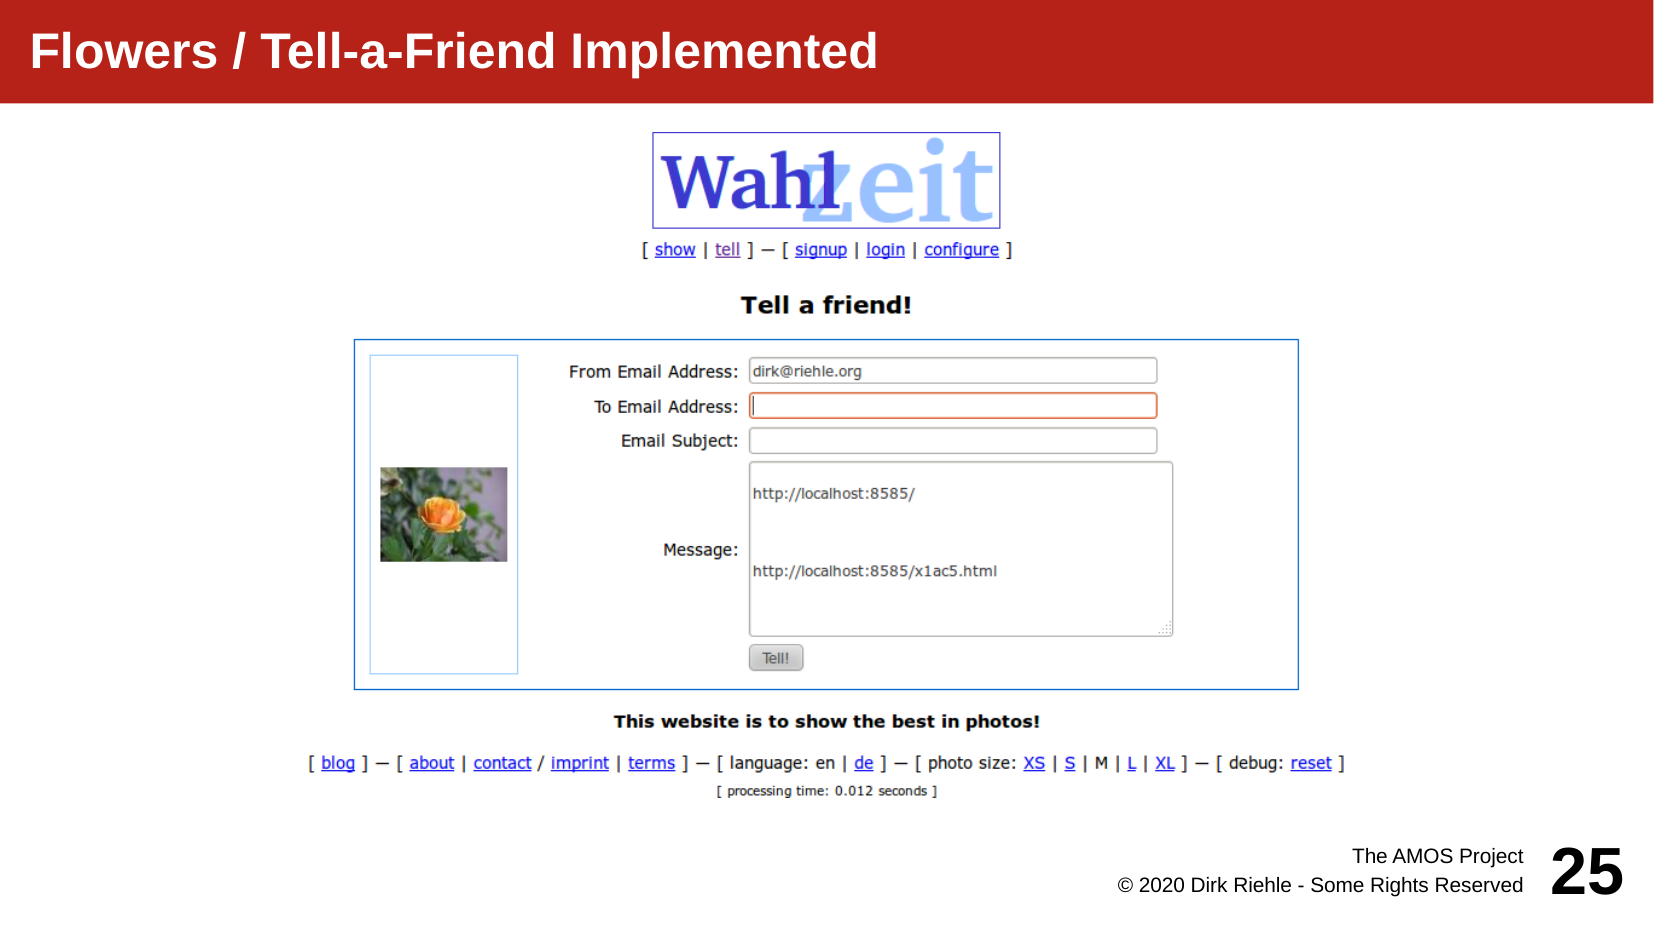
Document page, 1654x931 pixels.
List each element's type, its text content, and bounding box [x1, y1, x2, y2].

picture [308, 132, 1345, 798]
title Flowers / Tell-a-Friend Implemented [0, 0, 1654, 104]
